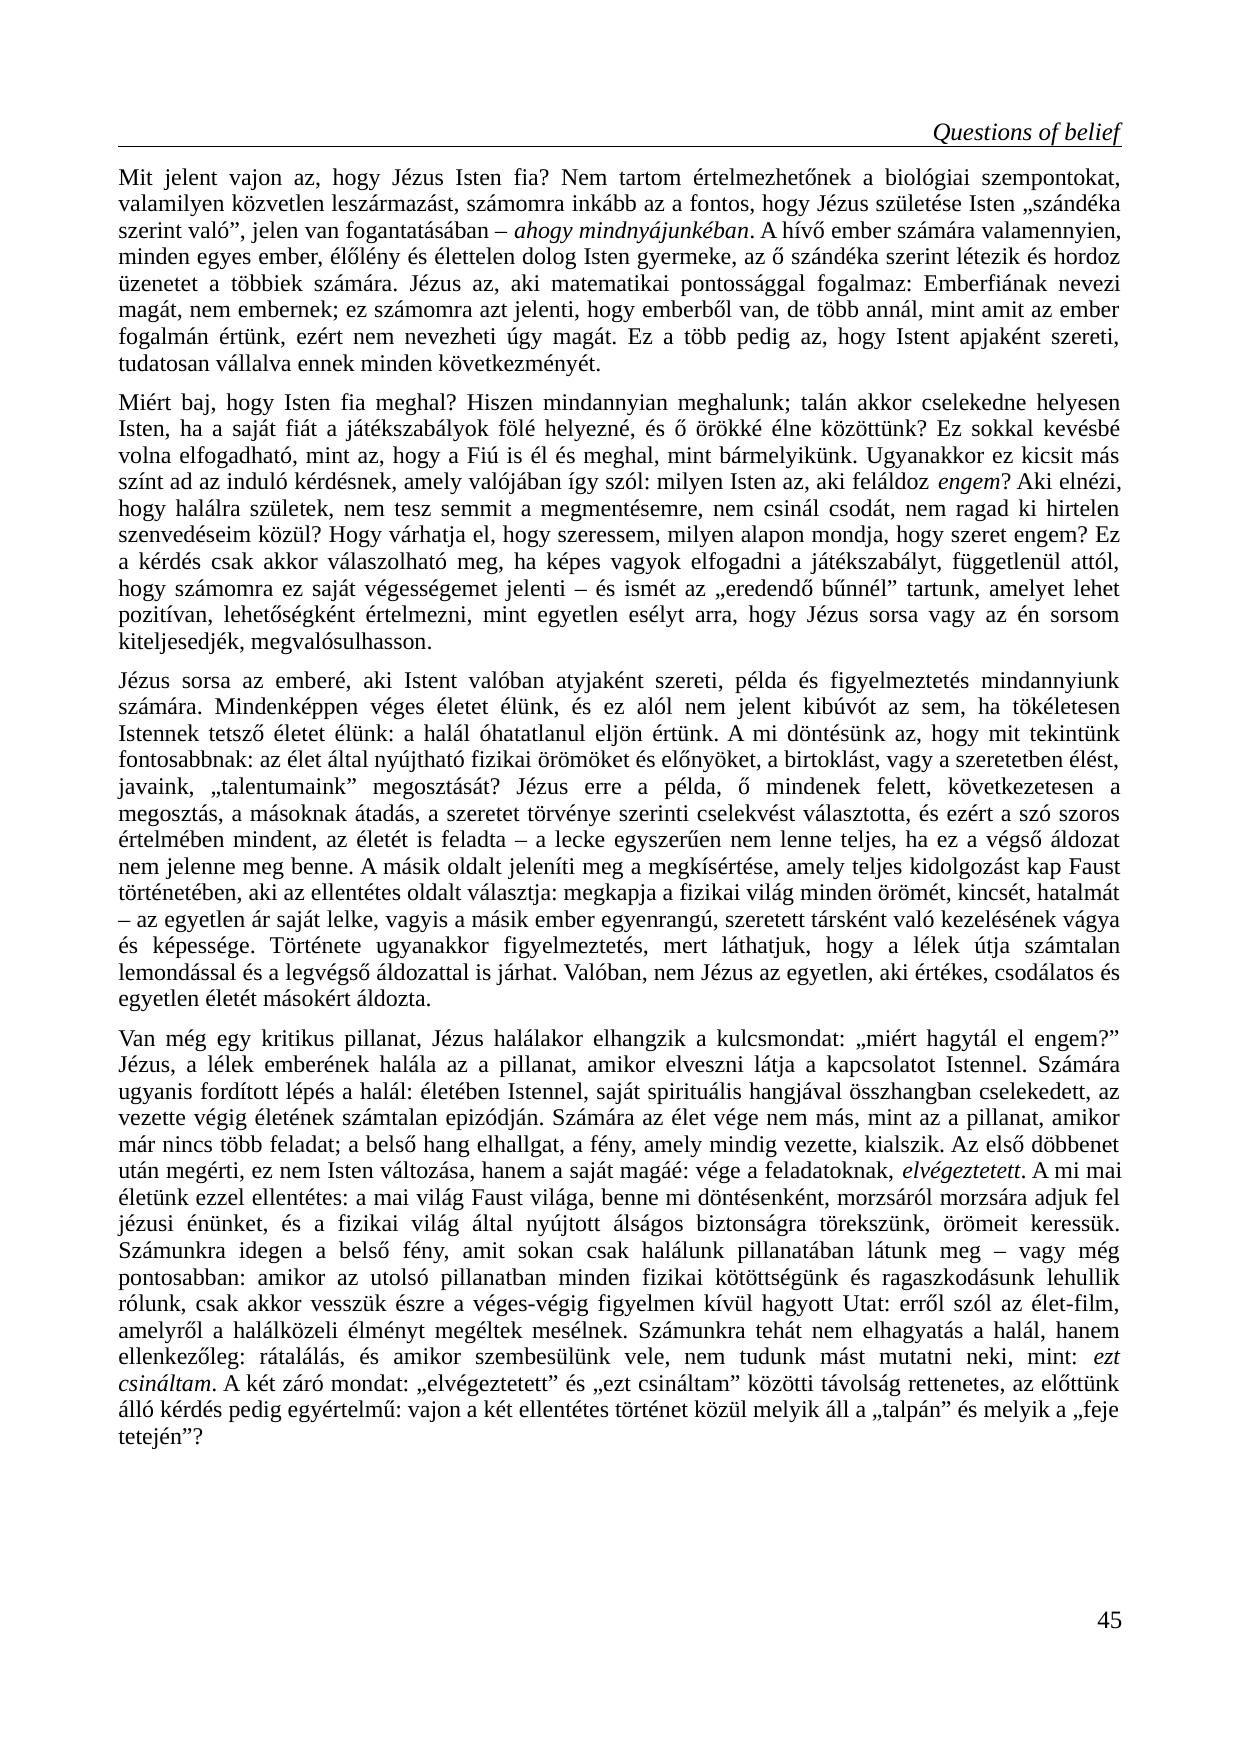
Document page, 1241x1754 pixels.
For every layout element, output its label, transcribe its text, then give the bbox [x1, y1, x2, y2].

text Mit jelent vajon az, hogy Jézus Isten fia? Nem tartom értelmezhetőnek a biológiai szempontokat, valamilyen közvetlen leszármazást, számomra inkább az a fontos, hogy Jézus születése Isten „szándéka szerint való”, jelen van fogantatásában – ahogy mindnyájunkéban. A hívő ember számára valamennyien, minden egyes ember, élőlény és élettelen dolog Isten gyermeke, az ő szándéka szerint létezik és hordoz üzenetet a többiek számára. Jézus az, aki matematikai pontossággal fogalmaz: Emberfiának nevezi magát, nem embernek; ez számomra azt jelenti, hogy emberből van, de több annál, mint amit az ember fogalmán értünk, ezért nem nevezheti úgy magát. Ez a több pedig az, hogy Istent apjaként szereti, tudatosan vállalva ennek minden következményét. [118, 164, 1122, 376]
text Van még egy kritikus pillanat, Jézus halálakor elhangzik a kulcsmondat: „miért hagytál el engem?” Jézus, a lélek emberének halála az a pillanat, amikor elveszni látja a kapcsolatot Istennel. Számára ugyanis fordított lépés a halál: életében Istennel, saját spirituális hangjával összhangban cselekedett, az vezette végig életének számtalan epizódján. Számára az élet vége nem más, mint az a pillanat, amikor már nincs több feladat; a belső hang elhallgat, a fény, amely mindig vezette, kialszik. Az első döbbenet után megérti, ez nem Isten változása, hanem a saját magáé: vége a feladatoknak, elvégeztetett. A mi mai életünk ezzel ellentétes: a mai világ Faust világa, benne mi döntésenként, morzsáról morzsára adjuk fel jézusi énünket, és a fizikai világ által nyújtott álságos biztonságra törekszünk, örömeit keressük. Számunkra idegen a belső fény, amit sokan csak halálunk pillanatában látunk meg – vagy még pontosabban: amikor az utolsó pillanatban minden fizikai kötöttségünk és ragaszkodásunk lehullik rólunk, csak akkor vesszük észre a véges-végig figyelmen kívül hagyott Utat: erről szól az élet-film, amelyről a halálközeli élményt megéltek mesélnek. Számunkra tehát nem elhagyatás a halál, hanem ellenkezőleg: rátalálás, és amikor szembesülünk vele, nem tudunk mást mutatni neki, mint: ezt csináltam. A két záró mondat: „elvégeztetett” és „ezt csináltam” közötti távolság rettenetes, az előttünk álló kérdés pedig egyértelmű: vajon a két ellentétes történet közül melyik áll a „talpán” és melyik a „feje tetején”? [118, 1024, 1122, 1449]
text Jézus sorsa az emberé, aki Istent valóban atyjaként szereti, példa és figyelmeztetés mindannyiunk számára. Mindenképpen véges életet élünk, és ez alól nem jelent kibúvót az sem, ha tökéletesen Istennek tetsző életet élünk: a halál óhatatlanul eljön értünk. A mi döntésünk az, hogy mit tekintünk fontosabbnak: az élet által nyújtható fizikai örömöket és előnyöket, a birtoklást, vagy a szeretetben élést, javaink, „talentumaink” megosztását? Jézus erre a példa, ő mindenek felett, következetesen a megosztás, a másoknak átadás, a szeretet törvénye szerinti cselekvést választotta, és ezért a szó szoros értelmében mindent, az életét is feladta – a lecke egyszerűen nem lenne teljes, ha ez a végső áldozat nem jelenne meg benne. A másik oldalt jeleníti meg a megkísértése, amely teljes kidolgozást kap Faust történetében, aki az ellentétes oldalt választja: megkapja a fizikai világ minden örömét, kincsét, hatalmát – az egyetlen ár saját lelke, vagyis a másik ember egyenrangú, szeretett társként való kezelésének vágya és képessége. Története ugyanakkor figyelmeztetés, mert láthatjuk, hogy a lélek útja számtalan lemondással és a legvégső áldozattal is járhat. Valóban, nem Jézus az egyetlen, aki értékes, csodálatos és egyetlen életét másokért áldozta. [118, 667, 1122, 1012]
text Miért baj, hogy Isten fia meghal? Hiszen mindannyian meghalunk; talán akkor cselekedne helyesen Isten, ha a saját fiát a játékszabályok fölé helyezné, és ő örökké élne közöttünk? Ez sokkal kevésbé volna elfogadható, mint az, hogy a Fiú is él és meghal, mint bármelyikünk. Ugyanakkor ez kicsit más színt ad az induló kérdésnek, amely valójában így szól: milyen Isten az, aki feláldoz engem? Aki elnézi, hogy halálra születek, nem tesz semmit a megmentésemre, nem csinál csodát, nem ragad ki hirtelen szenvedéseim közül? Hogy várhatja el, hogy szeressem, milyen alapon mondja, hogy szeret engem? Ez a kérdés csak akkor válaszolható meg, ha képes vagyok elfogadni a játékszabályt, függetlenül attól, hogy számomra ez saját végességemet jelenti – és ismét az „eredendő bűnnél” tartunk, amelyet lehet pozitívan, lehetőségként értelmezni, mint egyetlen esélyt arra, hogy Jézus sorsa vagy az én sorsom kiteljesedjék, megvalósulhasson. [118, 389, 1122, 654]
